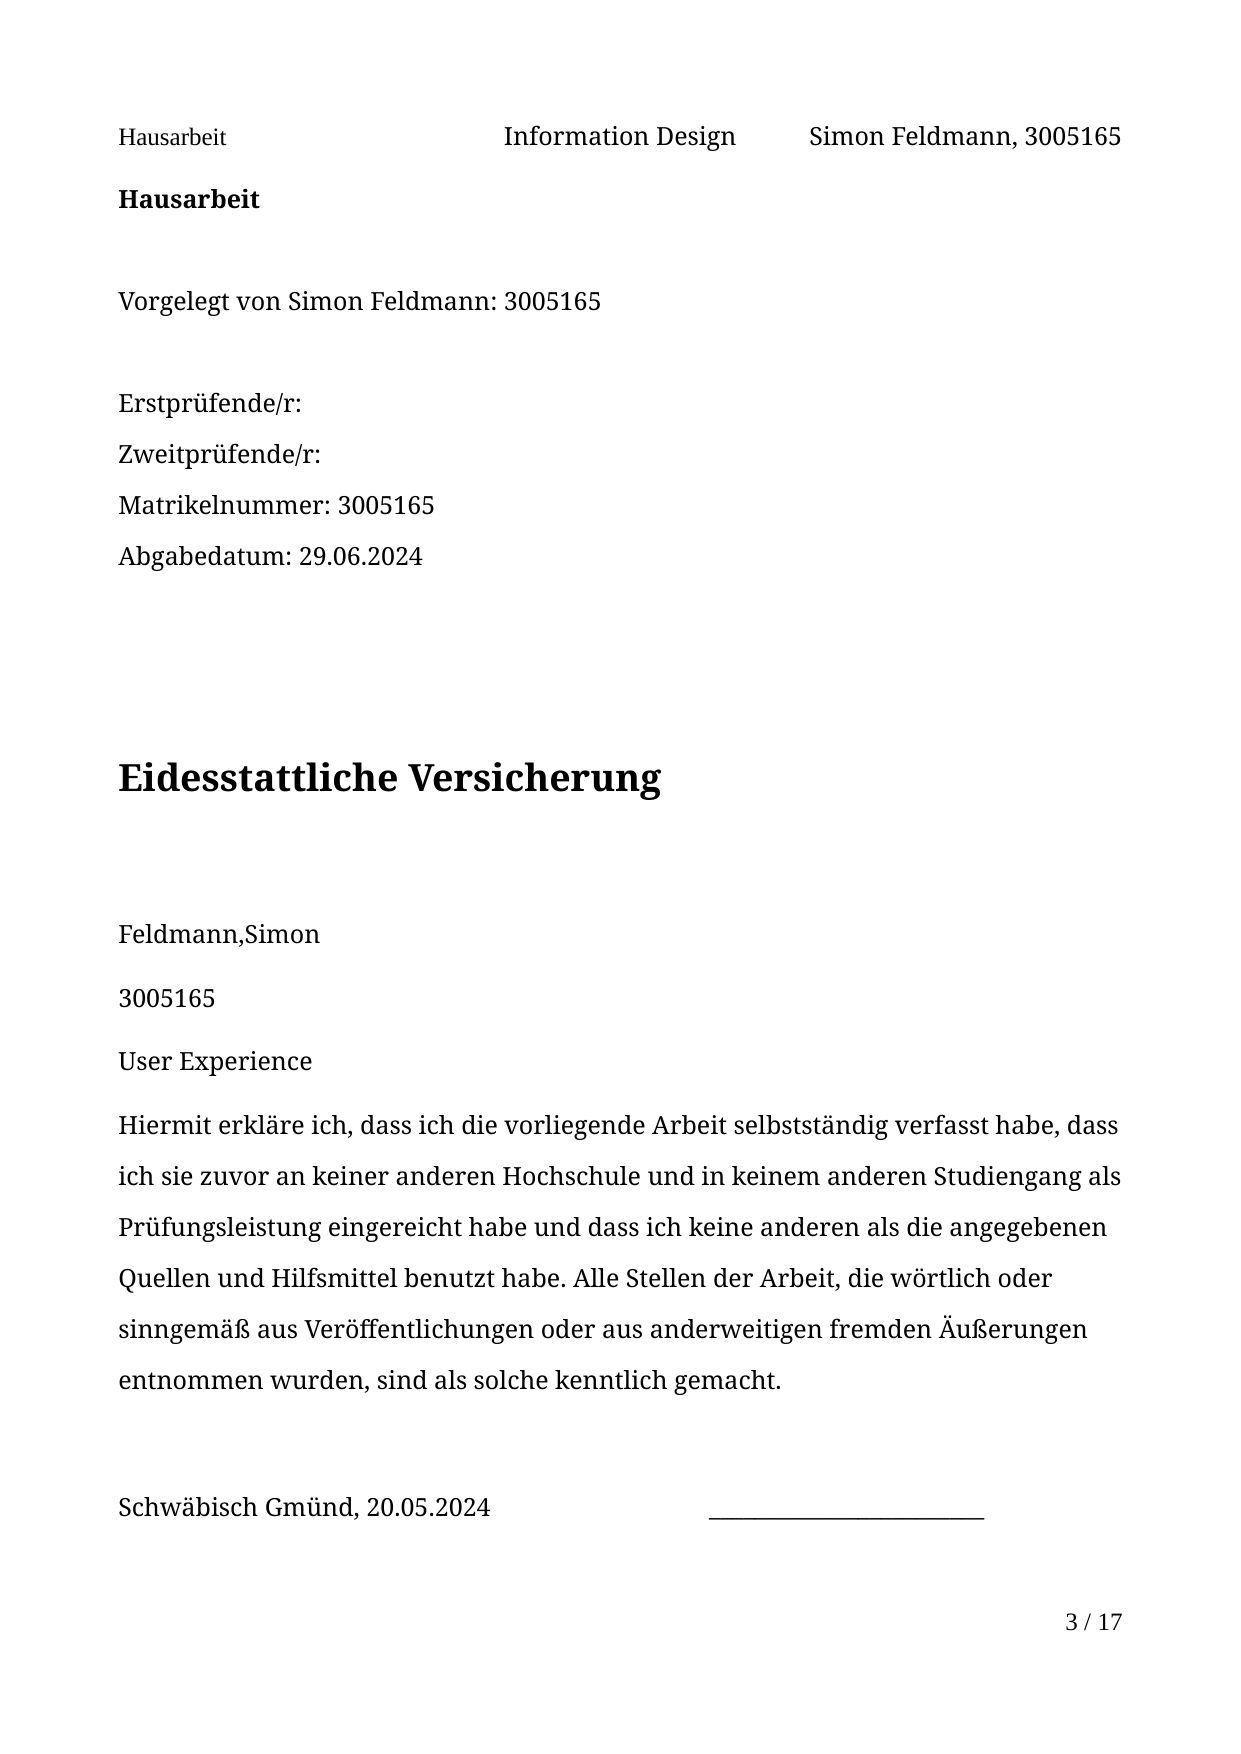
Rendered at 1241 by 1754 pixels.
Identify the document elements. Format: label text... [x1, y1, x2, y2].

text Abgabedatum: 29.06.2024 [118, 539, 1122, 573]
text Erstprüfende/r: [118, 386, 1122, 420]
text Schwäbisch Gmünd, 20.05.2024 ________________________ [118, 1490, 1122, 1524]
text Zweitprüfende/r: [118, 437, 1122, 471]
subtitle Eidesstattliche Versicherung [118, 751, 1122, 802]
text User Experience [118, 1044, 1122, 1078]
text Matrikelnummer: 3005165 [118, 488, 1122, 522]
text Hausarbeit [118, 182, 1122, 216]
text Hiermit erkläre ich, dass ich die vorliegende Arbeit selbstständig verfasst habe, dass ich sie zuvor an keiner anderen Hochschule und in keinem anderen Studiengang als Prüfungsleistung eingereicht habe und dass ich keine anderen als die angegebenen Quellen und Hilfsmittel benutzt habe. Alle Stellen der Arbeit, die wörtlich oder sinngemäß aus Veröffentlichungen oder aus anderweitigen fremden Äußerungen entnommen wurden, sind als solche kenntlich gemacht. [118, 1108, 1122, 1397]
text Feldmann,Simon [118, 917, 1122, 951]
text Vorgelegt von Simon Feldmann: 3005165 [118, 284, 1122, 318]
text 3005165 [118, 981, 1122, 1014]
